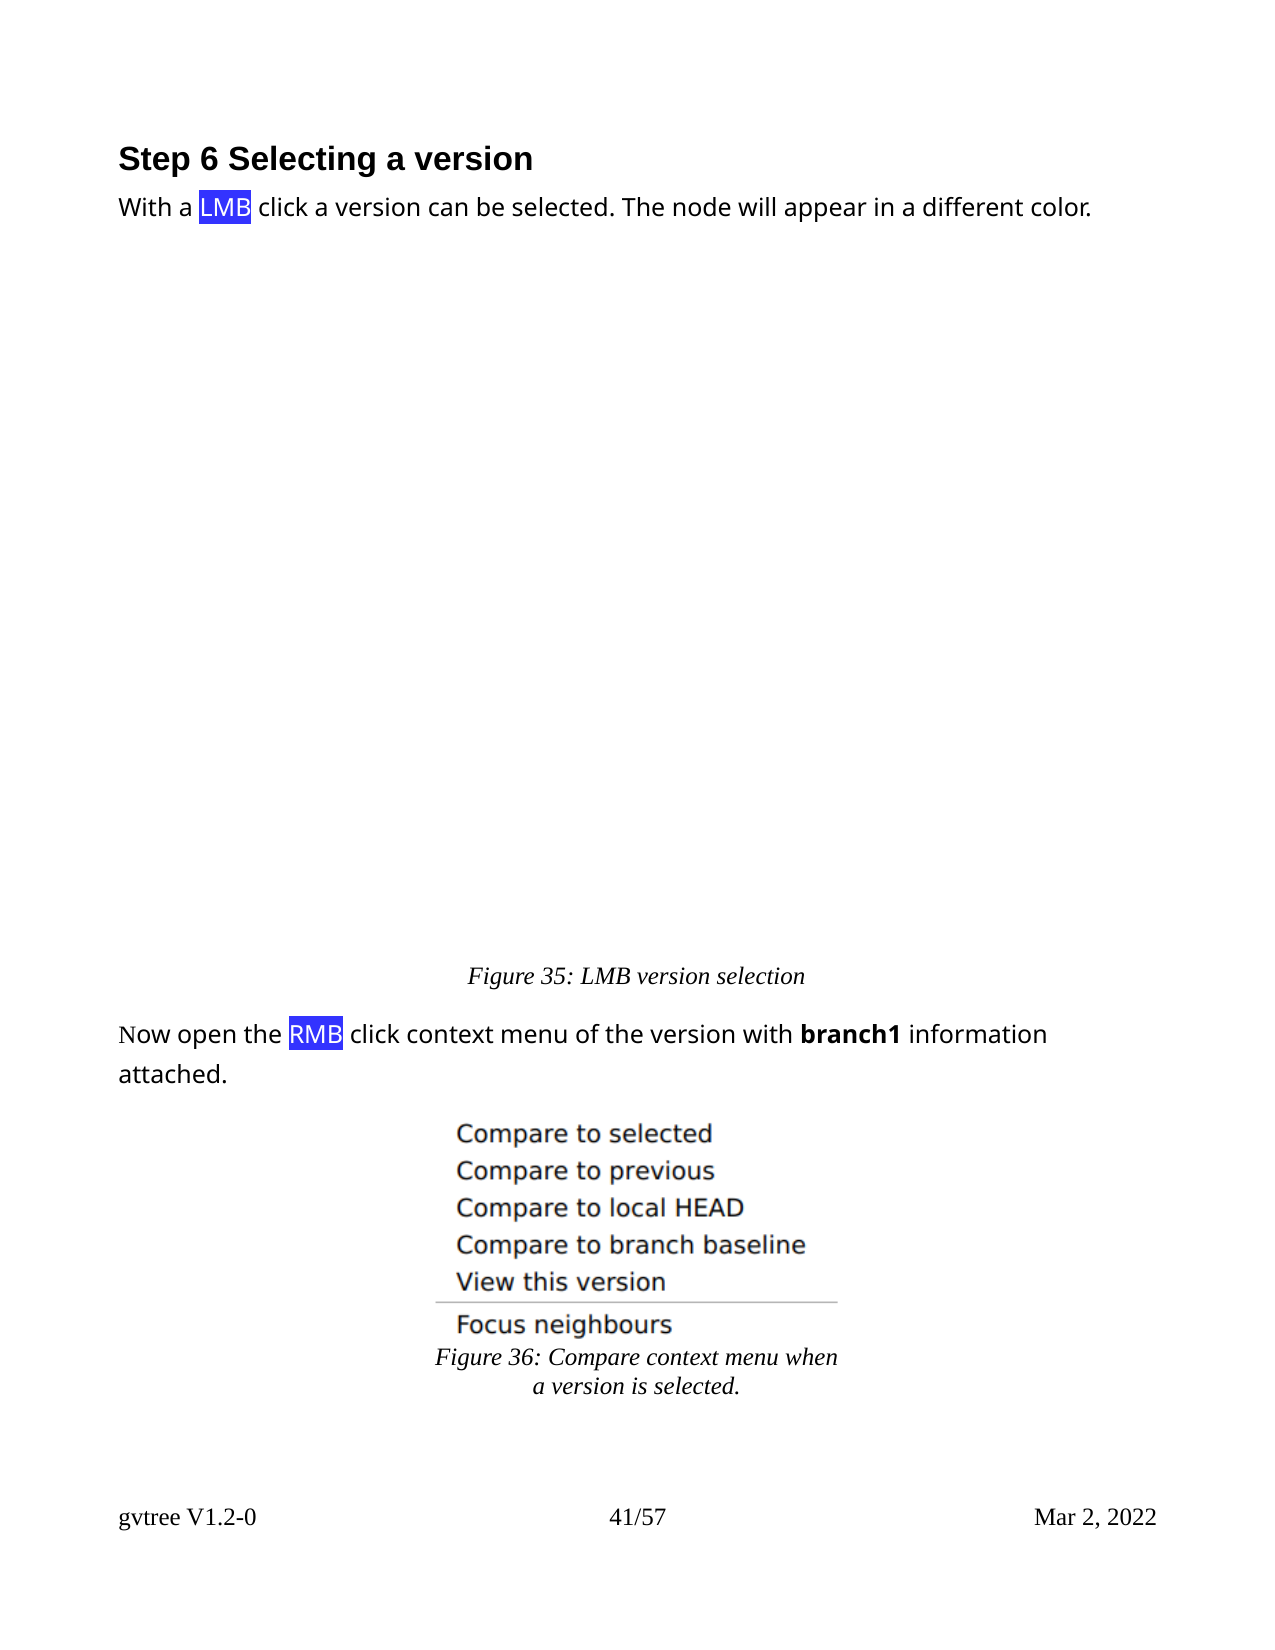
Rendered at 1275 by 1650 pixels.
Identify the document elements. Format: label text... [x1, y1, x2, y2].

picture [433, 1115, 842, 1343]
text With a LMB click a version can be selected. The node will appear in a different color. [118, 190, 1157, 224]
subtitle Step 6 Selecting a version [118, 139, 1157, 178]
text Now open the RMB click context menu of the version with branch1 information attached. [118, 990, 1157, 1091]
text Figure 36: Compare context menu when a version is selected. [433, 1343, 841, 1400]
text [118, 258, 1157, 271]
text Figure 35: LMB version selection [118, 271, 1157, 990]
